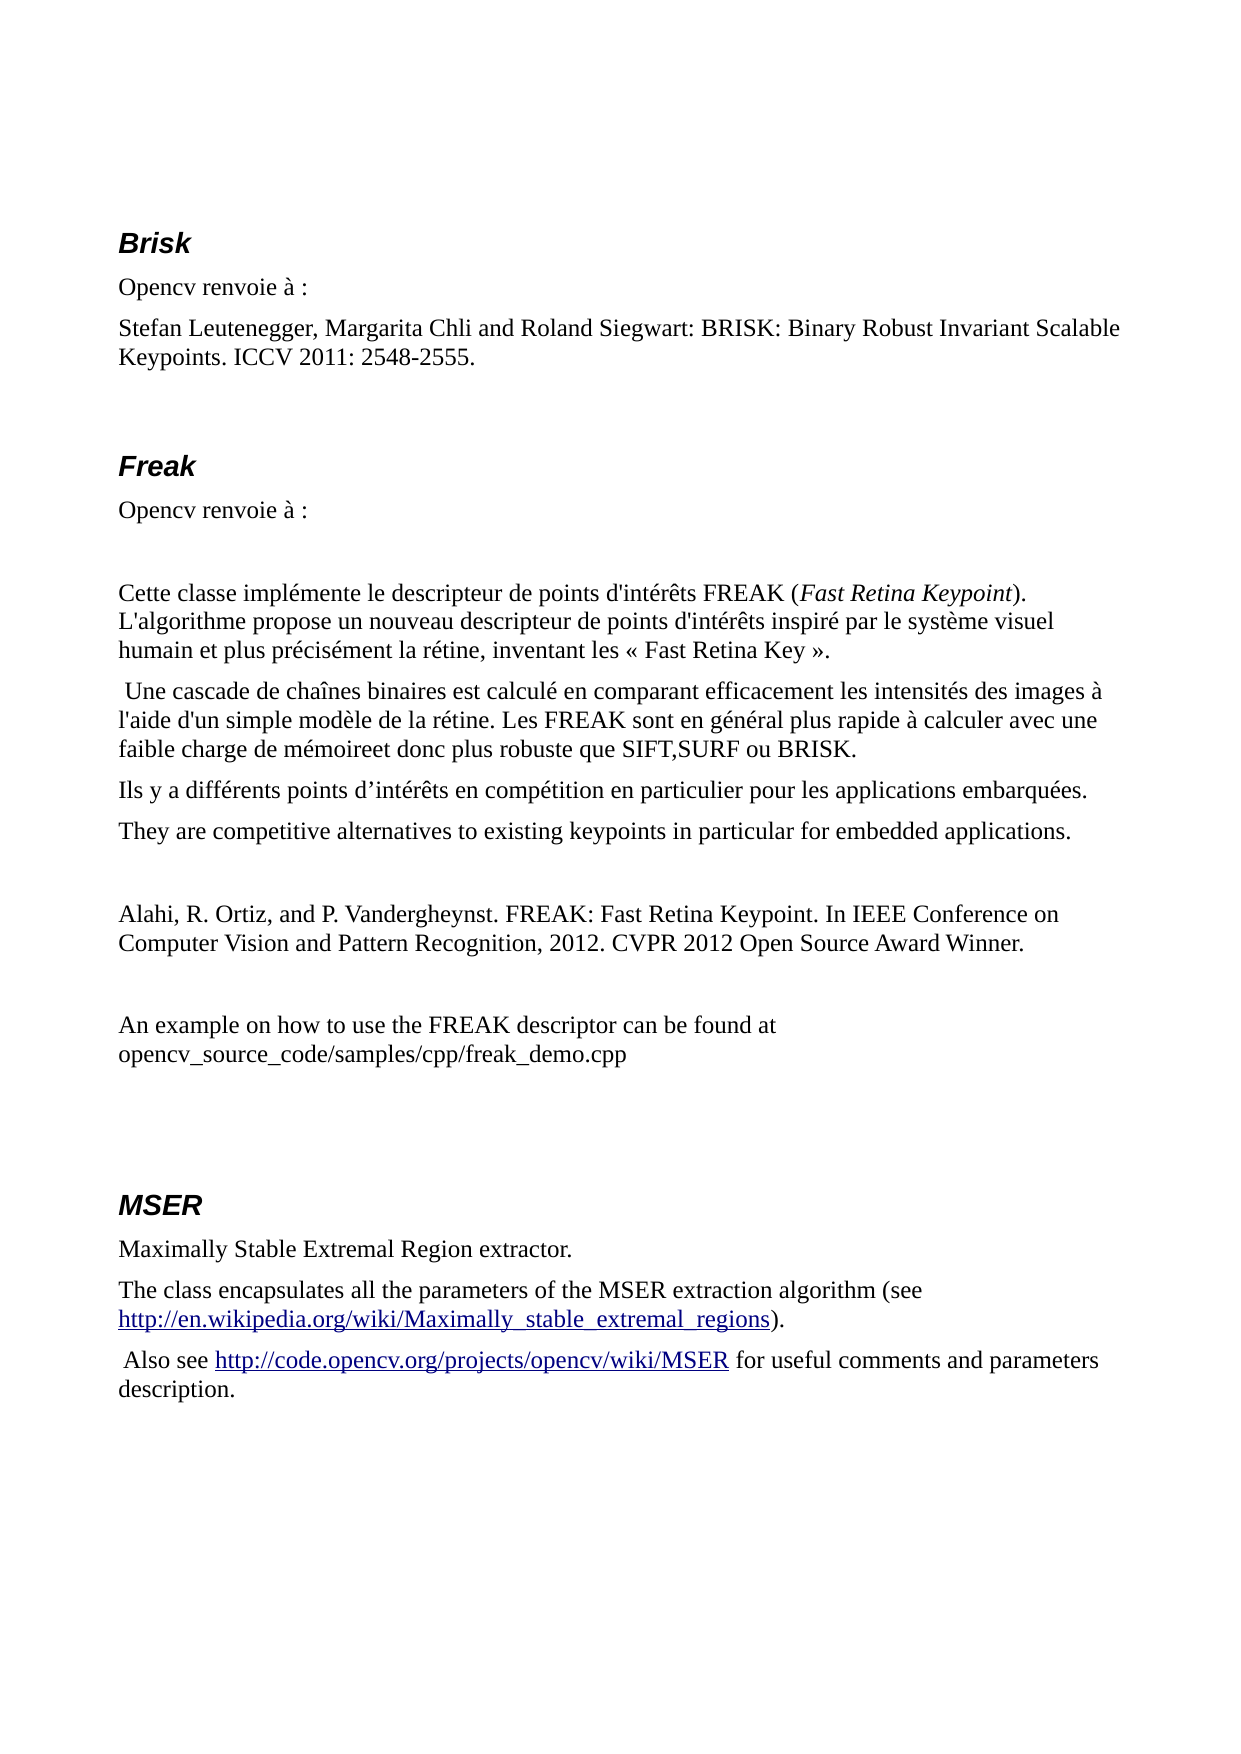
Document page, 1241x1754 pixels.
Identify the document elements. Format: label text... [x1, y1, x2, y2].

text Stefan Leutenegger, Margarita Chli and Roland Siegwart: BRISK: Binary Robust Invariant Scalable Keypoints. ICCV 2011: 2548-2555. [118, 313, 1122, 370]
text Cette classe implémente le descripteur de points d'intérêts FREAK (Fast Retina Keypoint). L'algorithme propose un nouveau descripteur de points d'intérêts inspiré par le système visuel humain et plus précisément la rétine, inventant les « Fast Retina Key ». [118, 578, 1122, 664]
text They are competitive alternatives to existing keypoints in particular for embedded applications. [118, 816, 1122, 845]
text Maximally Stable Extremal Region extractor. [118, 1234, 1122, 1262]
subtitle Freak [118, 449, 1122, 483]
text Une cascade de chaînes binaires est calculé en comparant efficacement les intensités des images à l'aide d'un simple modèle de la rétine. Les FREAK sont en général plus rapide à calculer avec une faible charge de mémoireet donc plus robuste que SIFT,SURF ou BRISK. [118, 676, 1122, 763]
subtitle Brisk [118, 226, 1122, 259]
text The class encapsulates all the parameters of the MSER extraction algorithm (see http://en.wikipedia.org/wiki/Maximally_stable_extremal_regions). [118, 1275, 1122, 1332]
text Ils y a différents points d’intérêts en compétition en particulier pour les applications embarquées. [118, 775, 1122, 804]
text Alahi, R. Ortiz, and P. Vandergheynst. FREAK: Fast Retina Keypoint. In IEEE Conference on Computer Vision and Pattern Recognition, 2012. CVPR 2012 Open Source Award Winner. [118, 899, 1122, 956]
text An example on how to use the FREAK descriptor can be found at opencv_source_code/samples/cpp/freak_demo.cpp [118, 1010, 1122, 1068]
text Opencv renvoie à : [118, 272, 1122, 300]
subtitle MSER [118, 1188, 1122, 1221]
text Opencv renvoie à : [118, 495, 1122, 524]
text Also see http://code.opencv.org/projects/opencv/wiki/MSER for useful comments and parameters description. [118, 1345, 1122, 1402]
